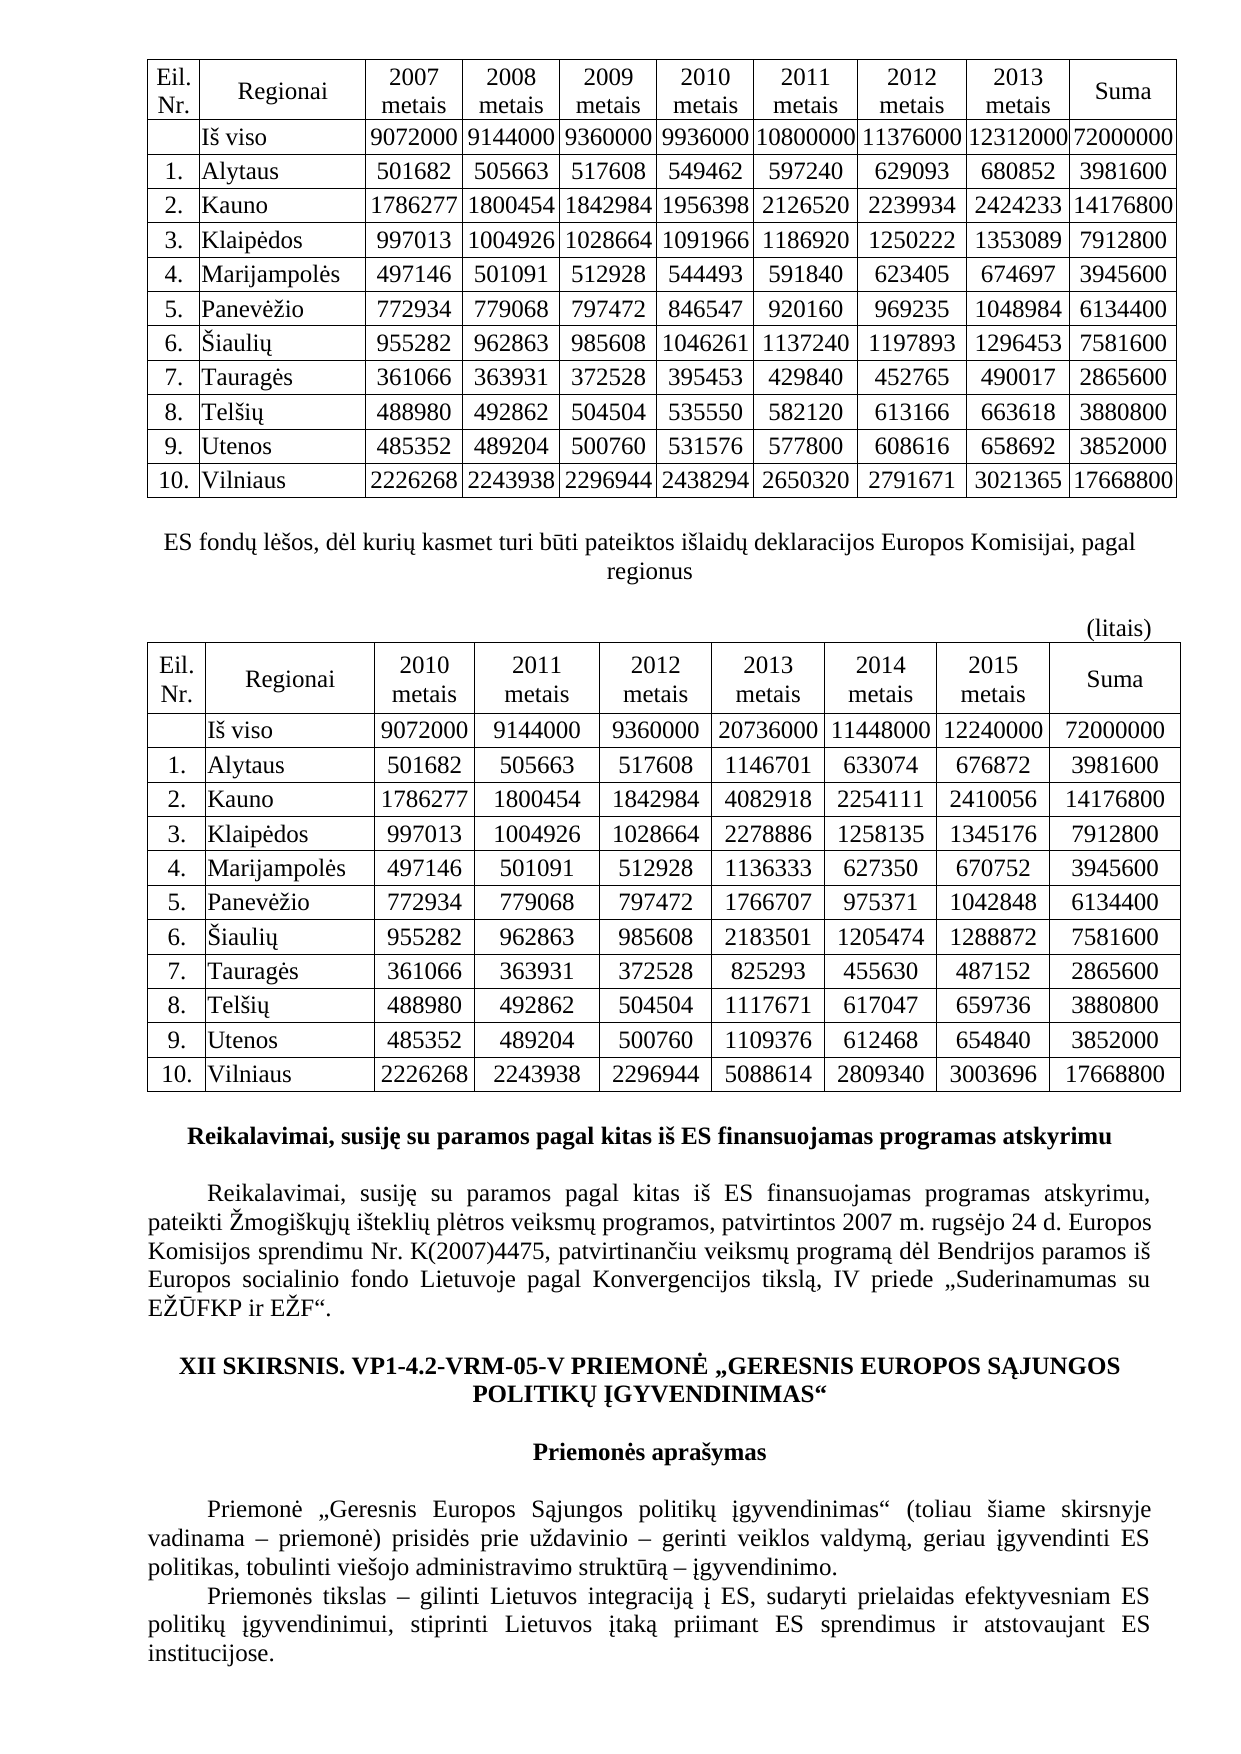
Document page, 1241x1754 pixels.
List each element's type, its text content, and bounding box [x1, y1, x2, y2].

table_cell 5. [148, 886, 205, 919]
table_cell 920160 [754, 292, 857, 325]
table_cell 497146 [366, 258, 462, 291]
text (litais) [148, 613, 1152, 642]
table_cell 3880800 [1050, 989, 1180, 1022]
table_cell 1250222 [858, 223, 966, 257]
table_cell 985608 [600, 920, 711, 953]
table_cell 997013 [366, 223, 462, 257]
table_cell 962863 [463, 326, 559, 360]
table_header Suma [1050, 643, 1180, 713]
table_cell 623405 [858, 258, 966, 291]
table_cell 3981600 [1070, 155, 1176, 188]
table_cell 2278886 [712, 817, 824, 850]
table_cell 797472 [600, 886, 711, 919]
table_cell 2650320 [754, 464, 857, 497]
table_header 2007 metais [366, 60, 462, 119]
table_cell 1842984 [600, 783, 711, 816]
table_cell 1353089 [967, 223, 1069, 257]
table_cell 7912800 [1050, 817, 1180, 850]
table_cell 612468 [825, 1023, 936, 1057]
table_cell 797472 [560, 292, 656, 325]
table_cell 670752 [937, 851, 1049, 885]
table_cell 2. [148, 783, 205, 816]
table_cell 505663 [463, 155, 559, 188]
table_cell 597240 [754, 155, 857, 188]
table_cell 489204 [463, 430, 559, 463]
table_cell Kauno [200, 189, 365, 222]
table_cell 1. [148, 748, 205, 782]
table_cell 490017 [967, 361, 1069, 394]
table_cell 658692 [967, 430, 1069, 463]
table_cell 2226268 [366, 464, 462, 497]
table_cell 1109376 [712, 1023, 824, 1057]
table_cell Vilniaus [206, 1058, 374, 1091]
table_cell 1028664 [560, 223, 656, 257]
table_cell 6134400 [1070, 292, 1176, 325]
table_cell 1800454 [475, 783, 599, 816]
table_cell 5. [148, 292, 199, 325]
table_cell 1117671 [712, 989, 824, 1022]
table_cell Kauno [206, 783, 374, 816]
table_cell 1028664 [600, 817, 711, 850]
table_cell 9360000 [560, 120, 656, 153]
table_cell 2809340 [825, 1058, 936, 1091]
table_cell Iš viso [200, 120, 365, 153]
table_cell 501091 [475, 851, 599, 885]
table_cell 9144000 [475, 714, 599, 747]
table_cell Utenos [200, 430, 365, 463]
table_cell 2. [148, 189, 199, 222]
table_cell 3852000 [1070, 430, 1176, 463]
table_cell 825293 [712, 955, 824, 988]
table_cell 72000000 [1070, 120, 1176, 153]
table_cell 14176800 [1070, 189, 1176, 222]
table_cell 1042848 [937, 886, 1049, 919]
table_cell 1205474 [825, 920, 936, 953]
table_header 2013 metais [712, 643, 824, 713]
table_cell 2239934 [858, 189, 966, 222]
table_cell 1345176 [937, 817, 1049, 850]
table_header Eil. Nr. [148, 643, 205, 713]
table_cell 955282 [366, 326, 462, 360]
table_cell 772934 [366, 292, 462, 325]
table_cell 72000000 [1050, 714, 1180, 747]
table_cell 17668800 [1050, 1058, 1180, 1091]
table_header 2015 metais [937, 643, 1049, 713]
table_cell [148, 120, 199, 153]
table_cell 7. [148, 361, 199, 394]
table_cell 492862 [475, 989, 599, 1022]
table_cell [148, 714, 205, 747]
table_cell Šiaulių [200, 326, 365, 360]
table_cell 627350 [825, 851, 936, 885]
table_cell 985608 [560, 326, 656, 360]
table_cell 955282 [375, 920, 474, 953]
table_cell 1956398 [657, 189, 753, 222]
table_cell 6. [148, 920, 205, 953]
table_cell 2254111 [825, 783, 936, 816]
table_cell 500760 [560, 430, 656, 463]
table_header 2014 metais [825, 643, 936, 713]
table_cell 7581600 [1070, 326, 1176, 360]
table_header 2010 metais [375, 643, 474, 713]
table_cell 3. [148, 817, 205, 850]
table_cell 3003696 [937, 1058, 1049, 1091]
table_cell 1048984 [967, 292, 1069, 325]
table_cell 9936000 [657, 120, 753, 153]
table_cell 962863 [475, 920, 599, 953]
table_cell Šiaulių [206, 920, 374, 953]
table_header Regionai [200, 60, 365, 119]
table_cell 549462 [657, 155, 753, 188]
text Priemonė „Geresnis Europos Sąjungos politikų įgyvendinimas“ (toliau šiame skirsnyje vadinama – priemonė) prisidės prie uždavinio – gerinti veiklos valdymą, geriau įgyvendinti ES politikas, tobulinti viešojo administravimo struktūrą – įgyvendinimo. [148, 1494, 1152, 1581]
table_cell 1004926 [463, 223, 559, 257]
table_cell 505663 [475, 748, 599, 782]
text XII SKIRSNIS. VP1-4.2-VRM-05-V PRIEMONĖ „GERESNIS EUROPOS SĄJUNGOS POLITIKŲ ĮGYVENDINIMAS“ [148, 1351, 1152, 1408]
table_cell 501091 [463, 258, 559, 291]
table_cell 488980 [366, 395, 462, 428]
table_cell 363931 [463, 361, 559, 394]
table_cell 372528 [560, 361, 656, 394]
table_cell Marijampolės [200, 258, 365, 291]
table_cell 361066 [366, 361, 462, 394]
table_header 2008 metais [463, 60, 559, 119]
table_cell 20736000 [712, 714, 824, 747]
table_cell 772934 [375, 886, 474, 919]
table_cell 9144000 [463, 120, 559, 153]
table_cell Alytaus [200, 155, 365, 188]
table_cell 485352 [375, 1023, 474, 1057]
table_cell Iš viso [206, 714, 374, 747]
table_cell 531576 [657, 430, 753, 463]
table_header 2011 metais [475, 643, 599, 713]
table_cell 779068 [463, 292, 559, 325]
table_cell 485352 [366, 430, 462, 463]
table_cell 1091966 [657, 223, 753, 257]
table_cell Marijampolės [206, 851, 374, 885]
table_cell 504504 [600, 989, 711, 1022]
table_header 2012 metais [600, 643, 711, 713]
table_cell 12312000 [967, 120, 1069, 153]
table_cell 1197893 [858, 326, 966, 360]
table_cell Telšių [200, 395, 365, 428]
table_cell 1766707 [712, 886, 824, 919]
table_cell 7. [148, 955, 205, 988]
table_cell 846547 [657, 292, 753, 325]
table_cell 11376000 [858, 120, 966, 153]
table_cell 9. [148, 430, 199, 463]
table_cell 676872 [937, 748, 1049, 782]
table_cell 2243938 [463, 464, 559, 497]
table_cell Tauragės [200, 361, 365, 394]
table_cell Klaipėdos [200, 223, 365, 257]
table_cell 517608 [600, 748, 711, 782]
table_cell 1137240 [754, 326, 857, 360]
table_header Suma [1070, 60, 1176, 119]
table_cell 659736 [937, 989, 1049, 1022]
table_cell 654840 [937, 1023, 1049, 1057]
table_cell 455630 [825, 955, 936, 988]
text Reikalavimai, susiję su paramos pagal kitas iš ES finansuojamas programas atskyrimu [148, 1121, 1152, 1149]
table_cell 2296944 [560, 464, 656, 497]
table_cell 5088614 [712, 1058, 824, 1091]
table_cell 372528 [600, 955, 711, 988]
table_cell 1842984 [560, 189, 656, 222]
table_cell 501682 [366, 155, 462, 188]
table_cell 2226268 [375, 1058, 474, 1091]
table_cell 1046261 [657, 326, 753, 360]
table_cell Utenos [206, 1023, 374, 1057]
table_cell 969235 [858, 292, 966, 325]
table_header 2010 metais [657, 60, 753, 119]
table_cell 1. [148, 155, 199, 188]
text Reikalavimai, susiję su paramos pagal kitas iš ES finansuojamas programas atskyrimu, pateikti Žmogiškųjų išteklių plėtros veiksmų programos, patvirtintos 2007 m. rugsėjo 24 d. Europos Komisijos sprendimu Nr. K(2007)4475, patvirtinančiu veiksmų programą dėl Bendrijos paramos iš Europos socialinio fondo Lietuvoje pagal Konvergencijos tikslą, IV priede „Suderinamumas su EŽŪFKP ir EŽF“. [148, 1178, 1152, 1322]
table_header 2011 metais [754, 60, 857, 119]
table_cell 3981600 [1050, 748, 1180, 782]
table_cell 3945600 [1070, 258, 1176, 291]
text Priemonės aprašymas [148, 1437, 1152, 1466]
table_cell 1186920 [754, 223, 857, 257]
table_cell 577800 [754, 430, 857, 463]
table_cell 504504 [560, 395, 656, 428]
table_cell 4. [148, 258, 199, 291]
table_cell 1004926 [475, 817, 599, 850]
table_cell Klaipėdos [206, 817, 374, 850]
table_cell 2438294 [657, 464, 753, 497]
table_cell 12240000 [937, 714, 1049, 747]
table_cell 9360000 [600, 714, 711, 747]
table_header 2013 metais [967, 60, 1069, 119]
table_cell 500760 [600, 1023, 711, 1057]
table_cell 517608 [560, 155, 656, 188]
table_cell 663618 [967, 395, 1069, 428]
table_cell Panevėžio [200, 292, 365, 325]
table_cell 489204 [475, 1023, 599, 1057]
table_cell 488980 [375, 989, 474, 1022]
table_cell 2865600 [1050, 955, 1180, 988]
table_cell 4082918 [712, 783, 824, 816]
table_cell 1786277 [366, 189, 462, 222]
table_cell 608616 [858, 430, 966, 463]
table_cell 2243938 [475, 1058, 599, 1091]
table_cell 10. [148, 1058, 205, 1091]
table_cell 3852000 [1050, 1023, 1180, 1057]
table_cell 2410056 [937, 783, 1049, 816]
table_cell 1136333 [712, 851, 824, 885]
table_cell 6134400 [1050, 886, 1180, 919]
table_cell Vilniaus [200, 464, 365, 497]
table_cell 9072000 [366, 120, 462, 153]
table_cell 361066 [375, 955, 474, 988]
table_cell 535550 [657, 395, 753, 428]
table_cell 3. [148, 223, 199, 257]
table_cell 14176800 [1050, 783, 1180, 816]
table_cell 3021365 [967, 464, 1069, 497]
table_cell 2296944 [600, 1058, 711, 1091]
table_cell Telšių [206, 989, 374, 1022]
table_cell 1288872 [937, 920, 1049, 953]
table_cell 8. [148, 989, 205, 1022]
table_cell 11448000 [825, 714, 936, 747]
table_cell 9. [148, 1023, 205, 1057]
table_cell 10800000 [754, 120, 857, 153]
table_cell 1296453 [967, 326, 1069, 360]
table_cell 4. [148, 851, 205, 885]
table_cell 1800454 [463, 189, 559, 222]
table_cell 3945600 [1050, 851, 1180, 885]
text Priemonės tikslas – gilinti Lietuvos integraciją į ES, sudaryti prielaidas efektyvesniam ES politikų įgyvendinimui, stiprinti Lietuvos įtaką priimant ES sprendimus ir atstovaujant ES institucijose. [148, 1581, 1152, 1667]
table_cell 1786277 [375, 783, 474, 816]
table_cell 497146 [375, 851, 474, 885]
table_cell 613166 [858, 395, 966, 428]
text ES fondų lėšos, dėl kurių kasmet turi būti pateiktos išlaidų deklaracijos Europos Komisijai, pagal regionus [148, 527, 1152, 584]
table_cell 501682 [375, 748, 474, 782]
table_header 2009 metais [560, 60, 656, 119]
table_cell Panevėžio [206, 886, 374, 919]
table_cell 633074 [825, 748, 936, 782]
table_cell 10. [148, 464, 199, 497]
table_cell 7581600 [1050, 920, 1180, 953]
table_cell 2424233 [967, 189, 1069, 222]
table_cell 3880800 [1070, 395, 1176, 428]
table_cell 2126520 [754, 189, 857, 222]
table_cell 429840 [754, 361, 857, 394]
table_cell 487152 [937, 955, 1049, 988]
table_cell 9072000 [375, 714, 474, 747]
table_cell 629093 [858, 155, 966, 188]
table_header Eil. Nr. [148, 60, 199, 119]
table_cell 544493 [657, 258, 753, 291]
table_cell 395453 [657, 361, 753, 394]
table_cell 512928 [560, 258, 656, 291]
table_cell 2791671 [858, 464, 966, 497]
table_cell 617047 [825, 989, 936, 1022]
table_cell 582120 [754, 395, 857, 428]
table_cell 6. [148, 326, 199, 360]
table_cell 2183501 [712, 920, 824, 953]
table_cell Tauragės [206, 955, 374, 988]
table_cell 680852 [967, 155, 1069, 188]
table_cell 975371 [825, 886, 936, 919]
table_cell 779068 [475, 886, 599, 919]
table_header Regionai [206, 643, 374, 713]
table_cell 1146701 [712, 748, 824, 782]
table_cell 2865600 [1070, 361, 1176, 394]
table_cell 492862 [463, 395, 559, 428]
table_cell 363931 [475, 955, 599, 988]
table_cell 8. [148, 395, 199, 428]
table_cell 1258135 [825, 817, 936, 850]
table_cell 7912800 [1070, 223, 1176, 257]
table_cell 997013 [375, 817, 474, 850]
table_cell 512928 [600, 851, 711, 885]
table_header 2012 metais [858, 60, 966, 119]
table_cell 17668800 [1070, 464, 1176, 497]
table_cell Alytaus [206, 748, 374, 782]
table_cell 452765 [858, 361, 966, 394]
table_cell 674697 [967, 258, 1069, 291]
table_cell 591840 [754, 258, 857, 291]
